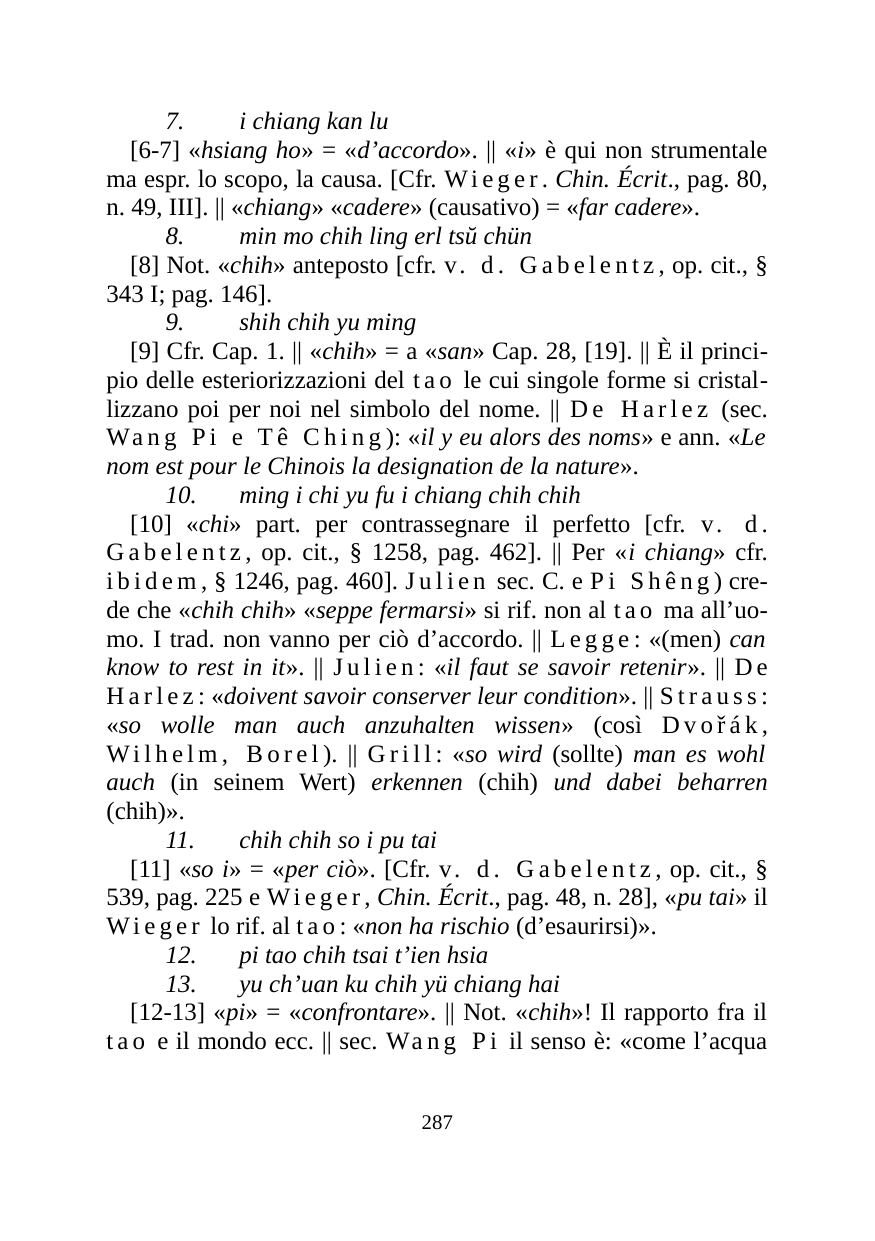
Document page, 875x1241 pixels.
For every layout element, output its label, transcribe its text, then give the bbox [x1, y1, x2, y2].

list min mo chih ling erl tsŭ chün [165, 221, 768, 250]
text [10] «chi» part. per contrassegnare il perfetto [cfr. v. d. Gabelentz, op. cit., § 1258, pag. 462]. || Per «i chiang» cfr. ibidem, § 1246, pag. 460]. Julien sec. C. e Pi Shêng) cre­de che «chih chih» «seppe fermarsi» si rif. non al tao ma all’uo­mo. I trad. non vanno per ciò d’accordo. || Legge: «(men) can know to rest in it». || Julien: «il faut se savoir retenir». || De Harlez: «doivent savoir conserver leur condition». || Strauss: «so wolle man auch anzuhalten wissen» (così Dvořák, Wilhelm, Borel). || Grill: «so wird (sollte) man es wohl auch (in seinem Wert) erkennen (chih) und dabei beharren (chih)». [106, 509, 768, 825]
text [11] «so i» = «per ciò». [Cfr. v. d. Gabelentz, op. cit., § 539, pag. 225 e Wieger, Chin. Écrit., pag. 48, n. 28], «pu tai» il Wieger lo rif. al tao: «non ha rischio (d’esaurirsi)». [106, 854, 768, 940]
list i chiang kan lu [165, 106, 768, 135]
text [12-13] «pi» = «confrontare». || Not. «chih»! Il rapporto fra il tao e il mondo ecc. || sec. Wang Pi il senso è: «come l’acqua [106, 997, 768, 1055]
text [8] Not. «chih» anteposto [cfr. v. d. Gabelentz, op. cit., § 343 I; pag. 146]. [106, 250, 768, 307]
list ming i chi yu fu i chiang chih chih [165, 480, 768, 509]
text [6-7] «hsiang ho» = «d’accordo». || «i» è qui non strumentale ma espr. lo scopo, la causa. [Cfr. Wieger. Chin. Écrit., pag. 80, n. 49, III]. || «chiang» «cadere» (causativo) = «far cadere». [106, 135, 768, 221]
list pi tao chih tsai t’ien hsia [165, 940, 768, 969]
list yu ch’uan ku chih yü chiang hai [165, 969, 768, 997]
text [9] Cfr. Cap. 1. || «chih» = a «san» Cap. 28, [19]. || È il princi­pio delle esteriorizzazioni del tao le cui singole forme si cristal­lizzano poi per noi nel simbolo del nome. || De Harlez (sec. Wang Pi e Tê Ching): «il y eu alors des noms» e ann. «Le nom est pour le Chinois la designation de la nature». [106, 336, 768, 480]
list chih chih so i pu tai [165, 825, 768, 854]
list shih chih yu ming [165, 307, 768, 336]
